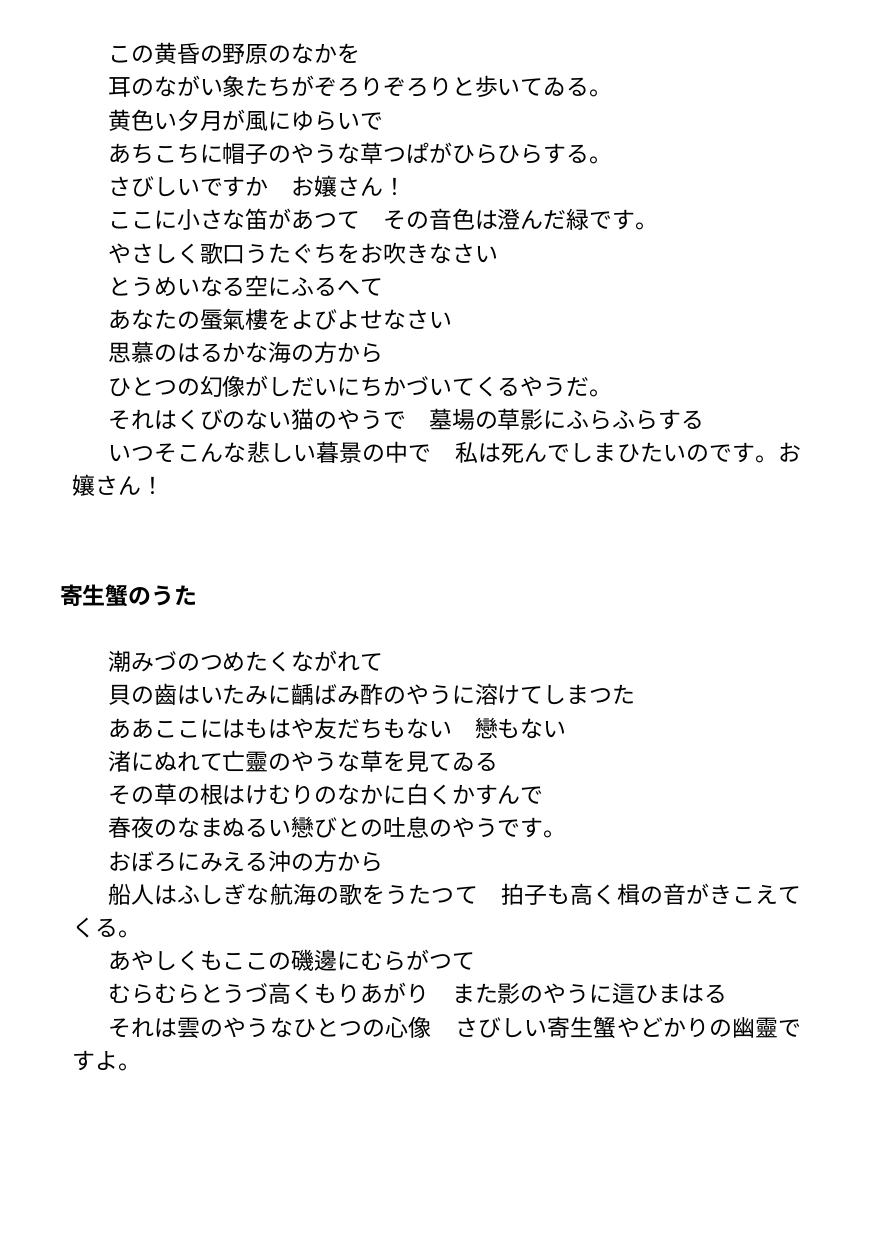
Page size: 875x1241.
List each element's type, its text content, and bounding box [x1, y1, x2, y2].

text 潮みづのつめたくながれて [72, 644, 802, 677]
text この黄昏の野原のなかを [72, 36, 802, 69]
text むらむらとうづ高くもりあがり また影のやうに這ひまはる [72, 976, 802, 1009]
text 貝の齒はいたみに齲ばみ酢のやうに溶けてしまつた [72, 677, 802, 711]
text ここに小さな笛があつて その音色は澄んだ緑です。 [72, 202, 802, 235]
text それはくびのない猫のやうで 墓場の草影にふらふらする [72, 402, 802, 435]
text とうめいなる空にふるへて [72, 269, 802, 302]
text 耳のながい象たちがぞろりぞろりと歩いてゐる。 [72, 69, 802, 102]
text あやしくもここの磯邊にむらがつて [72, 943, 802, 976]
text それは雲のやうなひとつの心像 さびしい寄生蟹やどかりの幽靈ですよ。 [72, 1009, 802, 1076]
text あちこちに帽子のやうな草つぱがひらひらする。 [72, 136, 802, 169]
text やさしく歌口うたぐちをお吹きなさい [72, 235, 802, 269]
text あなたの蜃氣樓をよびよせなさい [72, 302, 802, 335]
text 黄色い夕月が風にゆらいで [72, 102, 802, 136]
text さびしいですか お孃さん！ [72, 169, 802, 202]
text その草の根はけむりのなかに白くかすんで [72, 777, 802, 810]
text 渚にぬれて亡靈のやうな草を見てゐる [72, 744, 802, 777]
subtitle 寄生蟹のうた [60, 578, 838, 611]
text 春夜のなまぬるい戀びとの吐息のやうです。 [72, 810, 802, 843]
text ひとつの幻像がしだいにちかづいてくるやうだ。 [72, 368, 802, 402]
text いつそこんな悲しい暮景の中で 私は死んでしまひたいのです。お孃さん！ [72, 435, 802, 501]
text 思慕のはるかな海の方から [72, 335, 802, 368]
text おぼろにみえる沖の方から [72, 843, 802, 877]
text 船人はふしぎな航海の歌をうたつて 拍子も高く楫の音がきこえてくる。 [72, 877, 802, 943]
text ああここにはもはや友だちもない 戀もない [72, 711, 802, 744]
